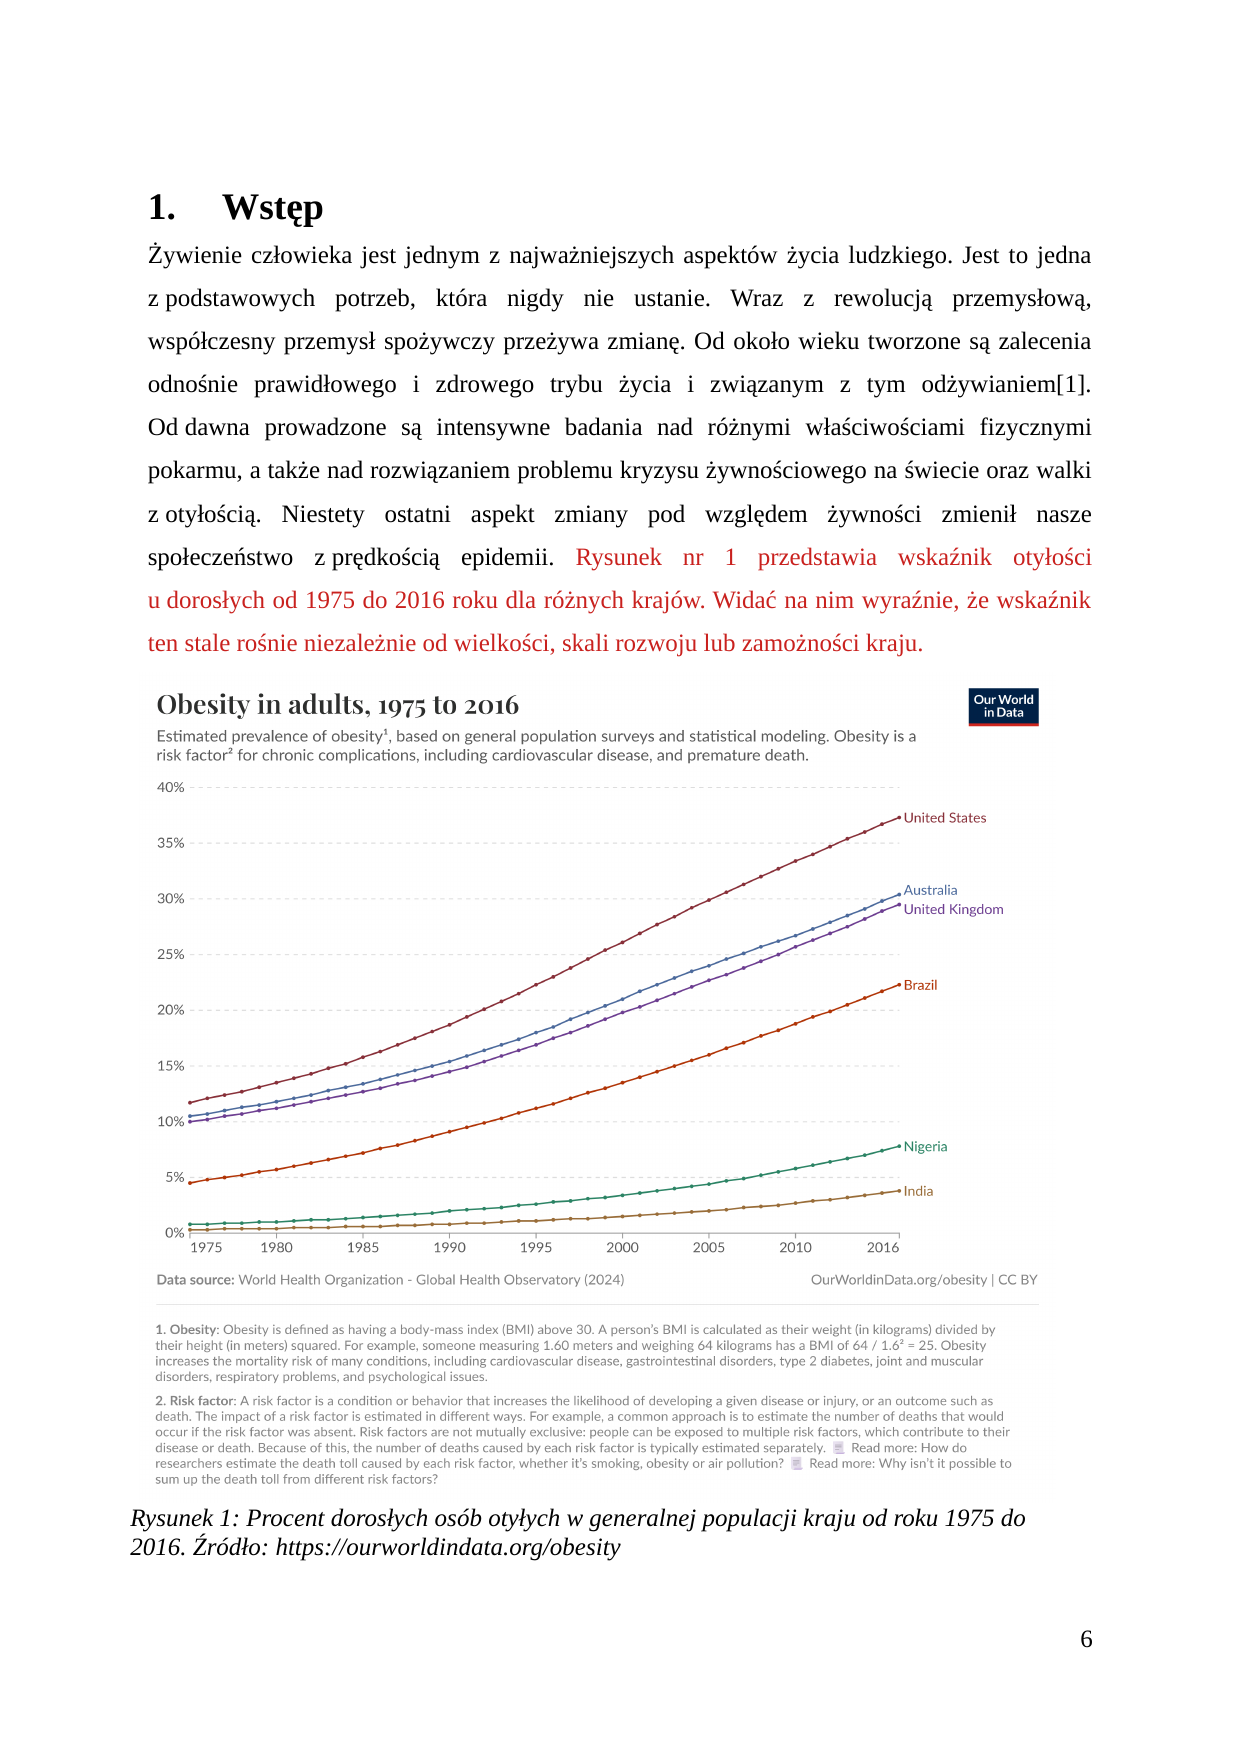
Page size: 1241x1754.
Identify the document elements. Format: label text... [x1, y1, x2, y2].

subtitle Wstęp [148, 184, 1092, 227]
text Rysunek 1: Procent dorosłych osób otyłych w generalnej populacji kraju od roku 1975 do 2016. Źródło: https://ourworldindata.org/obesity [130, 1503, 1075, 1560]
picture [139, 672, 1056, 1503]
text Żywienie człowieka jest jednym z najważniejszych aspektów życia ludzkiego. Jest to jedna z podstawowych potrzeb, która nigdy nie ustanie. Wraz z rewolucją przemysłową, współczesny przemysł spożywczy przeżywa zmianę. Od około wieku tworzone są zalecenia odnośnie prawidłowego i zdrowego trybu życia i związanym z tym odżywianiem[1]. Od dawna prowadzone są intensywne badania nad różnymi właściwościami fizycznymi pokarmu, a także nad rozwiązaniem problemu kryzysu żywnościowego na świecie oraz walki z otyłością. Niestety ostatni aspekt zmiany pod względem żywności zmienił nasze społeczeństwo z prędkością epidemii. Rysunek nr 1 przedstawia wskaźnik otyłości u dorosłych od 1975 do 2016 roku dla różnych krajów. Widać na nim wyraźnie, że wskaźnik ten stale rośnie niezależnie od wielkości, skali rozwoju lub zamożności kraju. [148, 240, 1092, 657]
